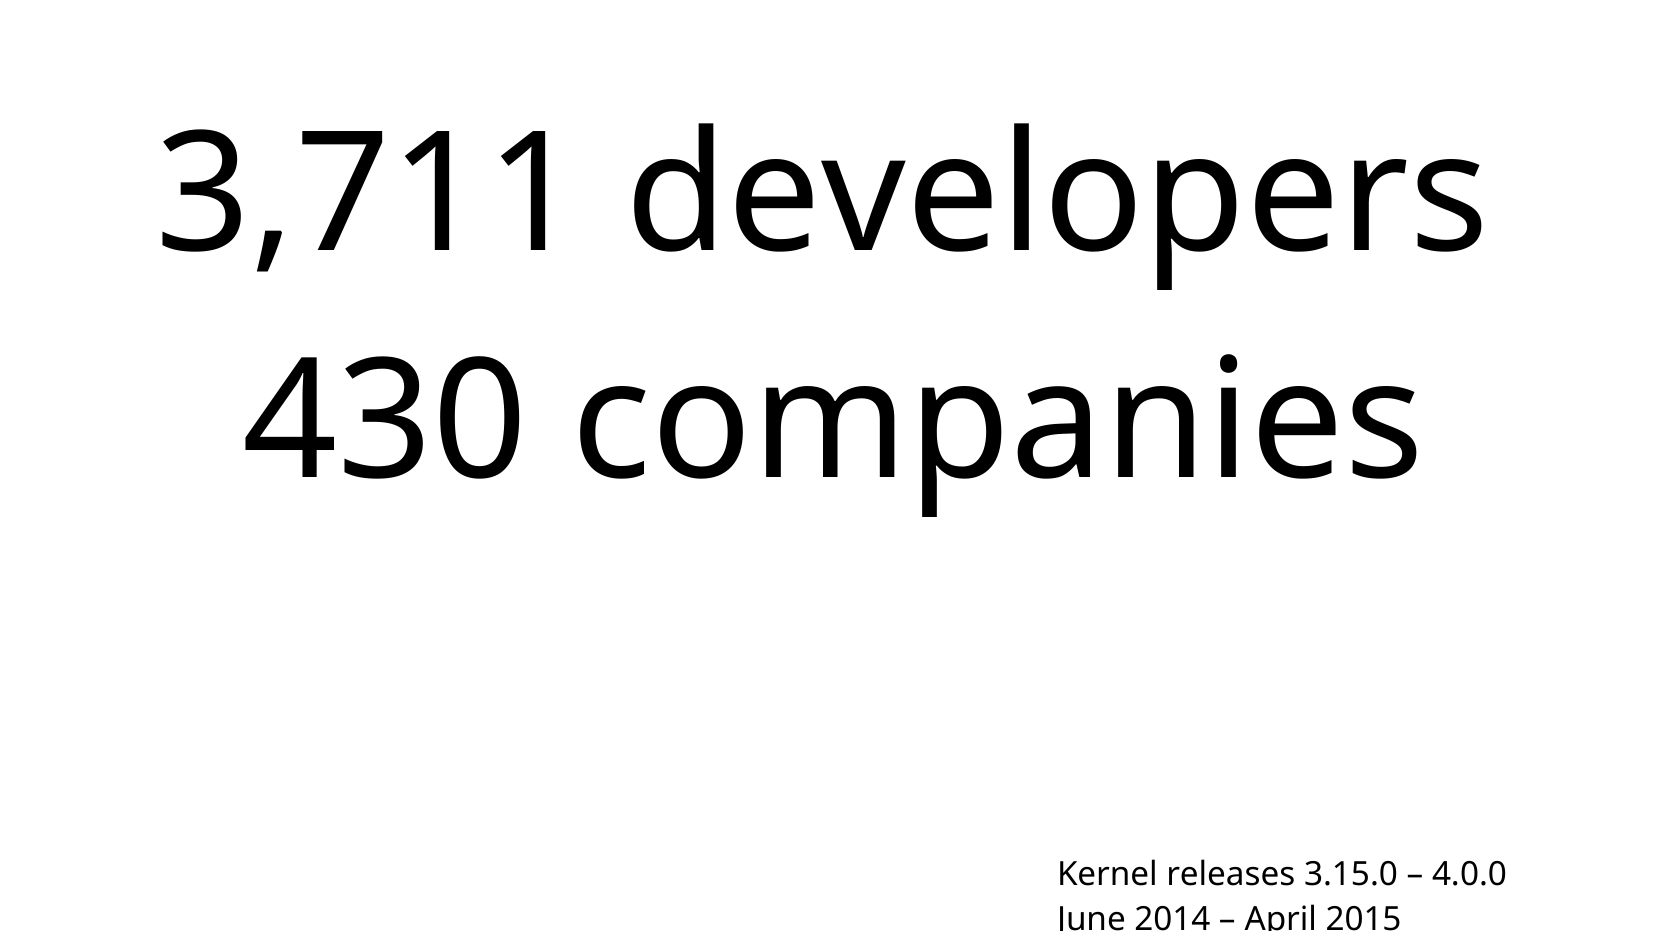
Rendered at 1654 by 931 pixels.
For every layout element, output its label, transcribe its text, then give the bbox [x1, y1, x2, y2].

text_box Kernel releases 3.15.0 – 4.0.0 June 2014 – April 2015 [1042, 842, 1569, 931]
text_box 3,711 developers 430 companies [140, 65, 1538, 481]
